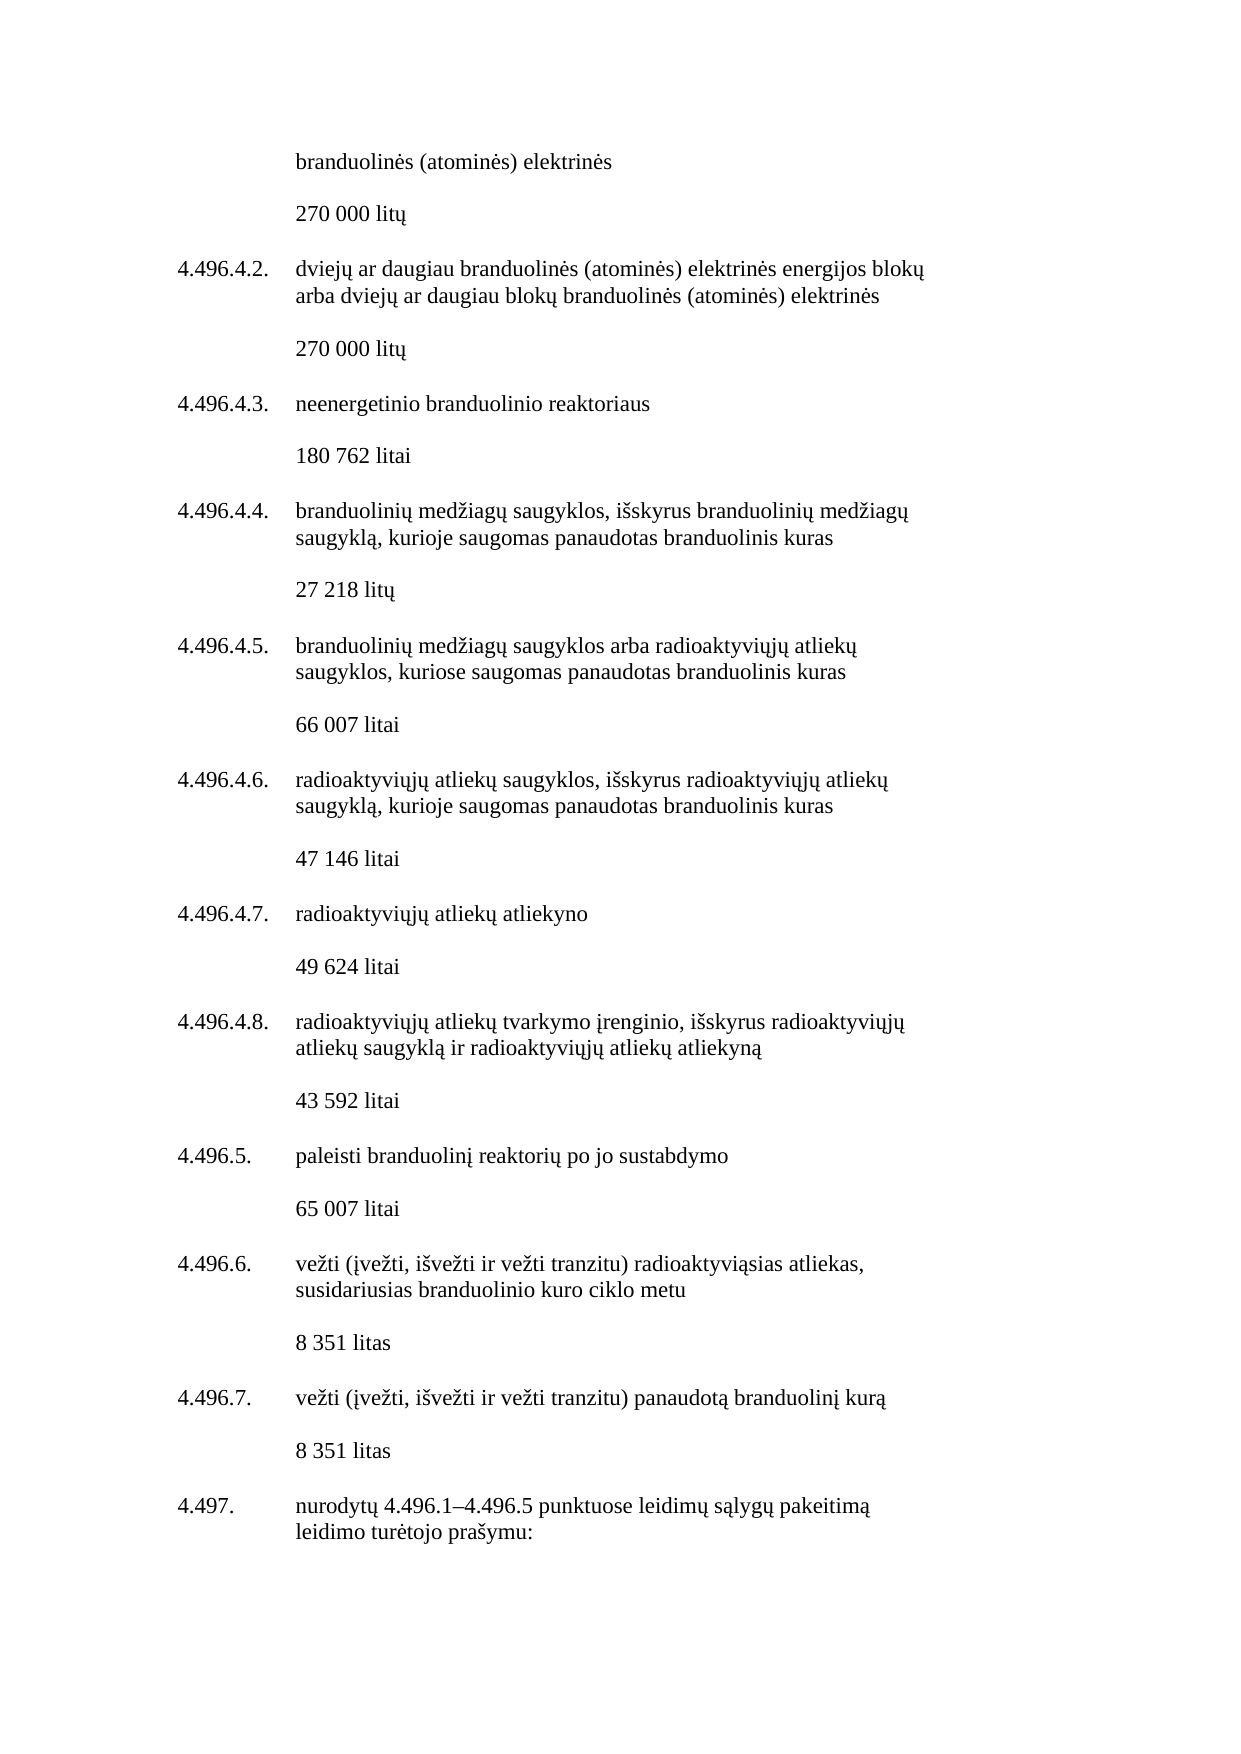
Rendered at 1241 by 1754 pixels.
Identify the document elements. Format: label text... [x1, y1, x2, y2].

text 4.497. nurodytų 4.496.1–4.496.5 punktuose leidimų sąlygų pakeitimą [177, 1492, 930, 1518]
text 4.496.4.7. radioaktyviųjų atliekų atliekyno 49 624 litai [177, 900, 930, 979]
text leidimo turėtojo prašymu: [177, 1518, 930, 1544]
text 4.496.6. vežti (įvežti, išvežti ir vežti tranzitu) radioaktyviąsias atliekas, [177, 1250, 930, 1276]
text atliekų saugyklą ir radioaktyviųjų atliekų atliekyną 43 592 litai [177, 1034, 930, 1113]
text 4.496.4.6. radioaktyviųjų atliekų saugyklos, išskyrus radioaktyviųjų atliekų [177, 766, 930, 792]
text 4.496.4.8. radioaktyviųjų atliekų tvarkymo įrenginio, išskyrus radioaktyviųjų [177, 1008, 930, 1034]
text branduolinės (atominės) elektrinės 270 000 litų [177, 148, 930, 227]
text saugyklą, kurioje saugomas panaudotas branduolinis kuras 47 146 litai [177, 792, 930, 871]
text saugyklos, kuriose saugomas panaudotas branduolinis kuras 66 007 litai [177, 658, 930, 737]
text 4.496.5. paleisti branduolinį reaktorių po jo sustabdymo 65 007 litai [177, 1142, 930, 1221]
text susidariusias branduolinio kuro ciklo metu 8 351 litas [177, 1276, 930, 1355]
text arba dviejų ar daugiau blokų branduolinės (atominės) elektrinės 270 000 litų [177, 282, 930, 361]
text 4.496.4.5. branduolinių medžiagų saugyklos arba radioaktyviųjų atliekų [177, 632, 930, 658]
text 4.496.4.2. dviejų ar daugiau branduolinės (atominės) elektrinės energijos blokų [177, 256, 930, 282]
text 4.496.4.4. branduolinių medžiagų saugyklos, išskyrus branduolinių medžiagų [177, 497, 930, 524]
text saugyklą, kurioje saugomas panaudotas branduolinis kuras 27 218 litų [177, 524, 930, 603]
text 4.496.4.3. neenergetinio branduolinio reaktoriaus 180 762 litai [177, 390, 930, 469]
text 4.496.7. vežti (įvežti, išvežti ir vežti tranzitu) panaudotą branduolinį kurą 8 351 litas [177, 1384, 930, 1463]
